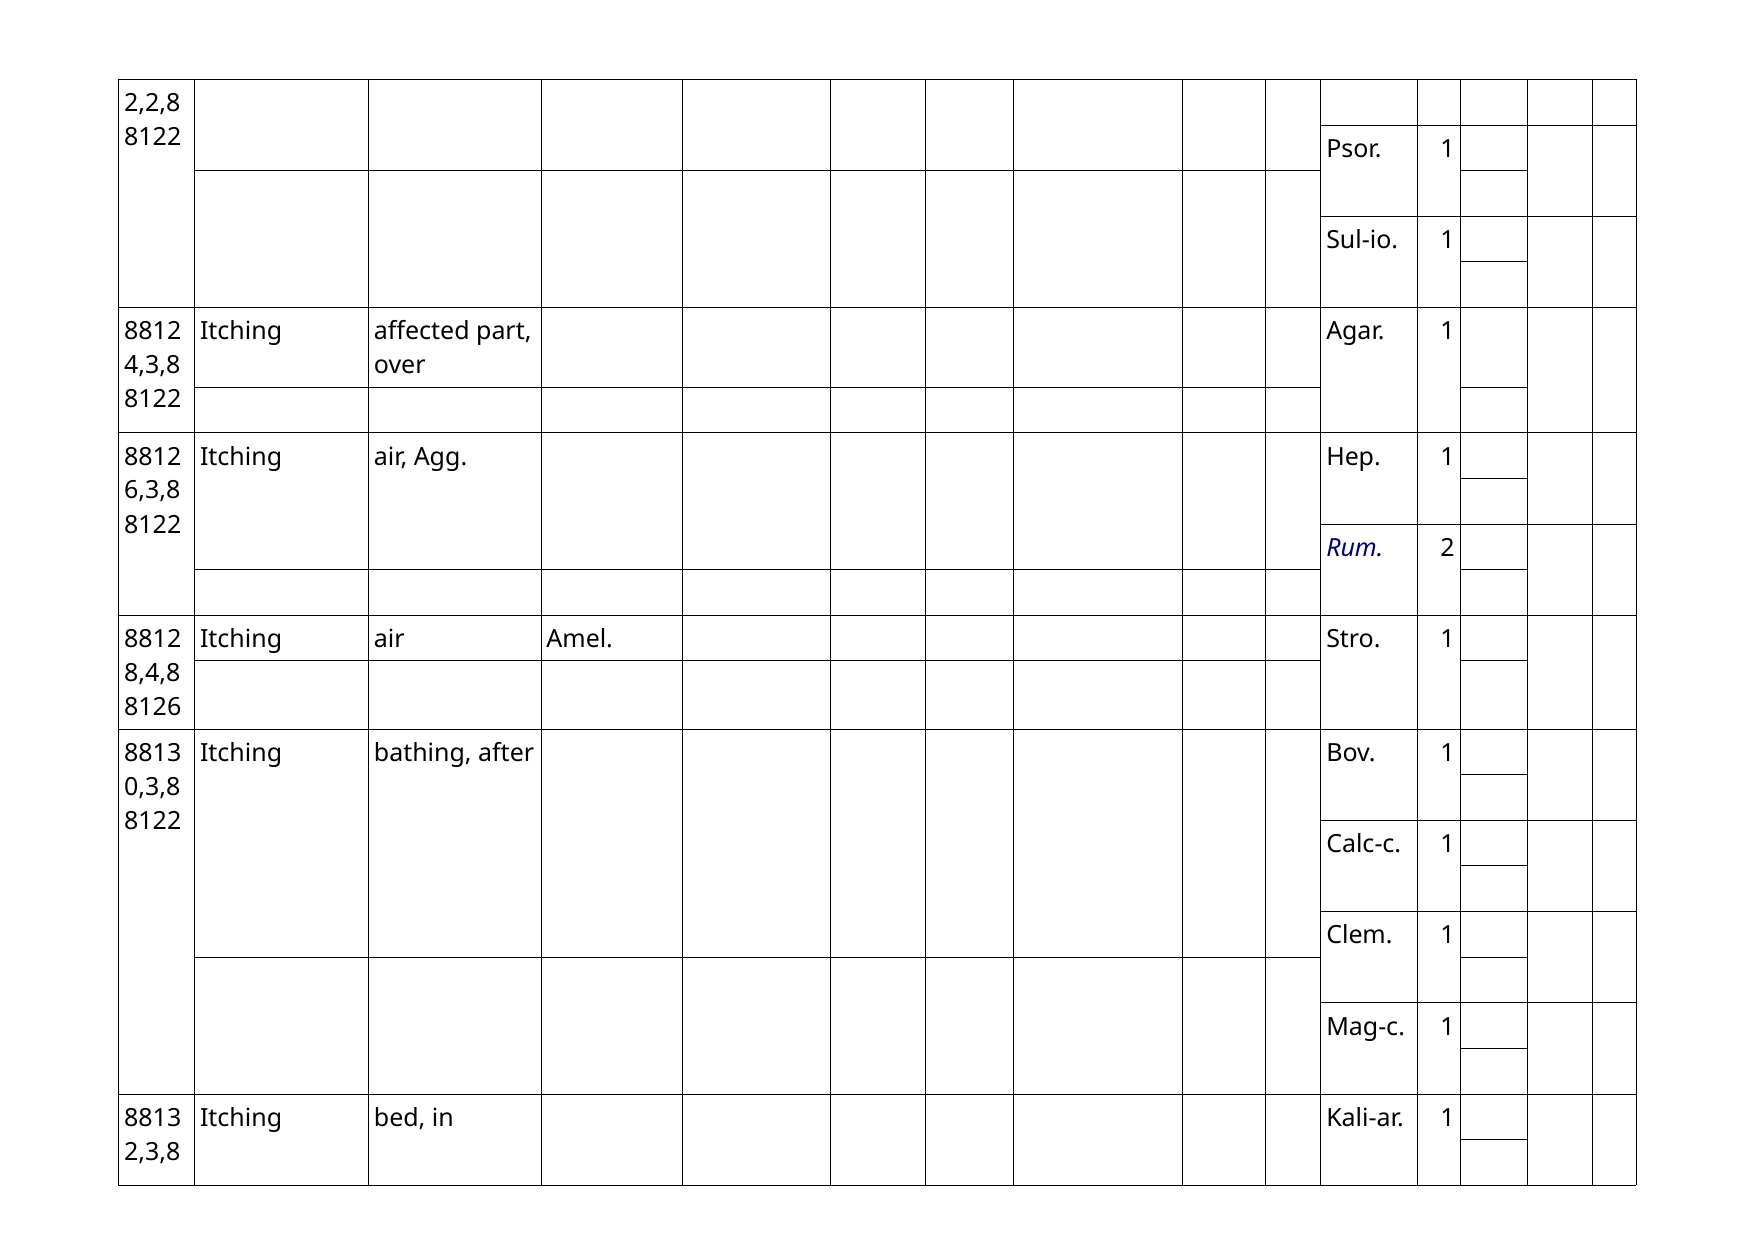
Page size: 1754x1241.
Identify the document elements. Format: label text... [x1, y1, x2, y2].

table_cell [542, 1095, 682, 1185]
table_cell [831, 661, 925, 728]
table_cell [1461, 616, 1527, 660]
table_cell [1461, 661, 1527, 728]
table_cell [542, 661, 682, 728]
table_cell [195, 958, 368, 1093]
table_cell 2,2,88122 [119, 80, 194, 307]
table_cell [831, 308, 925, 387]
table_cell [1014, 958, 1182, 1093]
table_cell [1461, 730, 1527, 774]
table_cell Clem. [1321, 912, 1417, 1002]
table_cell air, Agg. [369, 433, 541, 569]
table_cell bathing, after [369, 730, 541, 957]
table_cell [195, 661, 368, 728]
table_cell [1528, 912, 1592, 1002]
table_cell [1014, 661, 1182, 728]
table_cell [683, 171, 830, 307]
table_cell [926, 80, 1013, 170]
table_cell [542, 308, 682, 387]
table_cell [831, 80, 925, 170]
table_cell [926, 388, 1013, 432]
table_cell [683, 570, 830, 615]
table_cell [1014, 388, 1182, 432]
table_cell [831, 433, 925, 569]
table_cell [1528, 616, 1592, 728]
table_cell [1266, 958, 1320, 1093]
table_cell [1461, 479, 1527, 523]
table_cell [1183, 570, 1265, 615]
table_cell [1528, 821, 1592, 911]
table_cell Hep. [1321, 433, 1417, 523]
table_cell [926, 433, 1013, 569]
table_cell air [369, 616, 541, 660]
table_cell Sul-io. [1321, 217, 1417, 307]
table_cell [1014, 433, 1182, 569]
table_cell [1528, 80, 1592, 124]
table_cell [683, 730, 830, 957]
table_cell [1593, 433, 1636, 523]
table_cell [1461, 958, 1527, 1002]
table_cell [1593, 730, 1636, 820]
table_cell [683, 661, 830, 728]
table_cell Stro. [1321, 616, 1417, 728]
table_cell [926, 308, 1013, 387]
table_cell [369, 661, 541, 728]
table_cell 1 [1418, 217, 1460, 307]
table_cell [1183, 171, 1265, 307]
table_cell [1528, 1095, 1592, 1185]
table_cell [926, 661, 1013, 728]
table_cell [1014, 1095, 1182, 1185]
table_cell [1593, 616, 1636, 728]
table_cell [542, 388, 682, 432]
table_cell [683, 80, 830, 170]
table_cell [1183, 958, 1265, 1093]
table_cell [1461, 821, 1527, 865]
table_cell 88128,4,88126 [119, 616, 194, 728]
table_cell [683, 1095, 830, 1185]
table_cell [1183, 308, 1265, 387]
table_cell [831, 958, 925, 1093]
table_cell 1 [1418, 1095, 1460, 1185]
table_cell [1461, 433, 1527, 478]
table_cell [195, 171, 368, 307]
table_cell [926, 1095, 1013, 1185]
table_cell [1528, 433, 1592, 523]
table_cell [542, 570, 682, 615]
table_cell [1528, 730, 1592, 820]
table_cell [1593, 308, 1636, 432]
table_cell [831, 616, 925, 660]
table_cell [1266, 661, 1320, 728]
table_cell [1461, 126, 1527, 170]
table_cell [1266, 730, 1320, 957]
table_cell [1461, 866, 1527, 911]
table_cell [1461, 217, 1527, 261]
table_cell Agar. [1321, 308, 1417, 432]
table_cell [1183, 661, 1265, 728]
table_cell [1461, 80, 1527, 124]
table_cell [1266, 1095, 1320, 1185]
table_cell Bov. [1321, 730, 1417, 820]
table_cell 1 [1418, 1003, 1460, 1093]
table_cell [1528, 126, 1592, 216]
table_cell [1266, 616, 1320, 660]
table_cell [369, 388, 541, 432]
table_cell [1461, 262, 1527, 307]
table_cell [1183, 1095, 1265, 1185]
table_cell Itching [195, 730, 368, 957]
table_cell [1461, 775, 1527, 820]
table_cell [1014, 171, 1182, 307]
table_cell [1528, 1003, 1592, 1093]
table_cell [1461, 1140, 1527, 1185]
table_cell [926, 171, 1013, 307]
table_cell affected part, over [369, 308, 541, 387]
table_cell bed, in [369, 1095, 541, 1185]
table_cell [1183, 388, 1265, 432]
table_cell [683, 308, 830, 387]
table_cell [1593, 1095, 1636, 1185]
table_cell [1593, 525, 1636, 615]
table_cell [1183, 433, 1265, 569]
table_cell [683, 433, 830, 569]
table_cell [1183, 730, 1265, 957]
table_cell [926, 730, 1013, 957]
table_cell [1461, 912, 1527, 957]
table_cell [1266, 433, 1320, 569]
table_cell [831, 570, 925, 615]
table_cell [831, 388, 925, 432]
table_cell [1461, 570, 1527, 615]
table_cell [542, 80, 682, 170]
table_cell [1593, 821, 1636, 911]
table_cell [683, 616, 830, 660]
table_cell [369, 171, 541, 307]
table_cell 1 [1418, 730, 1460, 820]
table_cell [1014, 308, 1182, 387]
table_cell [1266, 308, 1320, 387]
table_cell 88126,3,88122 [119, 433, 194, 615]
table_cell 1 [1418, 616, 1460, 728]
table_cell [542, 171, 682, 307]
table_cell 88132,3,8 [119, 1095, 194, 1185]
table_cell [1593, 1003, 1636, 1093]
table_cell [1593, 912, 1636, 1002]
table_cell Rum. [1321, 525, 1417, 615]
table_cell 88124,3,88122 [119, 308, 194, 432]
table_cell [831, 730, 925, 957]
table_cell [1593, 80, 1636, 124]
table_cell Kali-ar. [1321, 1095, 1417, 1185]
table_cell [1461, 525, 1527, 569]
table_cell [1593, 126, 1636, 216]
table_cell [1461, 308, 1527, 387]
table_cell [926, 616, 1013, 660]
table_cell [542, 958, 682, 1093]
table_cell 1 [1418, 433, 1460, 523]
table_cell [1266, 570, 1320, 615]
table_cell [195, 570, 368, 615]
table_cell [1593, 217, 1636, 307]
table_cell [1528, 525, 1592, 615]
table_cell [542, 433, 682, 569]
table_cell [1183, 616, 1265, 660]
table_cell [683, 958, 830, 1093]
table_cell 1 [1418, 308, 1460, 432]
table_cell [1014, 616, 1182, 660]
table_cell Itching [195, 616, 368, 660]
table_cell [369, 570, 541, 615]
table_cell [369, 958, 541, 1093]
table_cell [1014, 730, 1182, 957]
table_cell [1014, 570, 1182, 615]
table_cell Calc-c. [1321, 821, 1417, 911]
table_cell Itching [195, 308, 368, 387]
table_cell [926, 570, 1013, 615]
table_cell Mag-c. [1321, 1003, 1417, 1093]
table_cell [1418, 80, 1460, 124]
table_cell [1461, 388, 1527, 432]
table_cell [542, 730, 682, 957]
table_cell [1266, 80, 1320, 170]
table_cell 1 [1418, 912, 1460, 1002]
table_cell Amel. [542, 616, 682, 660]
table_cell [1321, 80, 1417, 124]
table_cell [1461, 171, 1527, 216]
table_cell [195, 388, 368, 432]
table_cell Psor. [1321, 126, 1417, 216]
table_cell [1461, 1095, 1527, 1139]
table_cell [369, 80, 541, 170]
table_cell Itching [195, 1095, 368, 1185]
table_cell [683, 388, 830, 432]
table_cell [1183, 80, 1265, 170]
table_cell [926, 958, 1013, 1093]
table_cell Itching [195, 433, 368, 569]
table_cell 1 [1418, 126, 1460, 216]
table_cell [195, 80, 368, 170]
table_cell [1266, 171, 1320, 307]
table_cell 1 [1418, 821, 1460, 911]
table_cell [1461, 1003, 1527, 1048]
table_cell [831, 1095, 925, 1185]
table_cell [1014, 80, 1182, 170]
table_cell [1266, 388, 1320, 432]
table_cell 88130,3,88122 [119, 730, 194, 1093]
table_cell [1461, 1049, 1527, 1093]
table_cell [1528, 308, 1592, 432]
table_cell 2 [1418, 525, 1460, 615]
table_cell [1528, 217, 1592, 307]
table_cell [831, 171, 925, 307]
